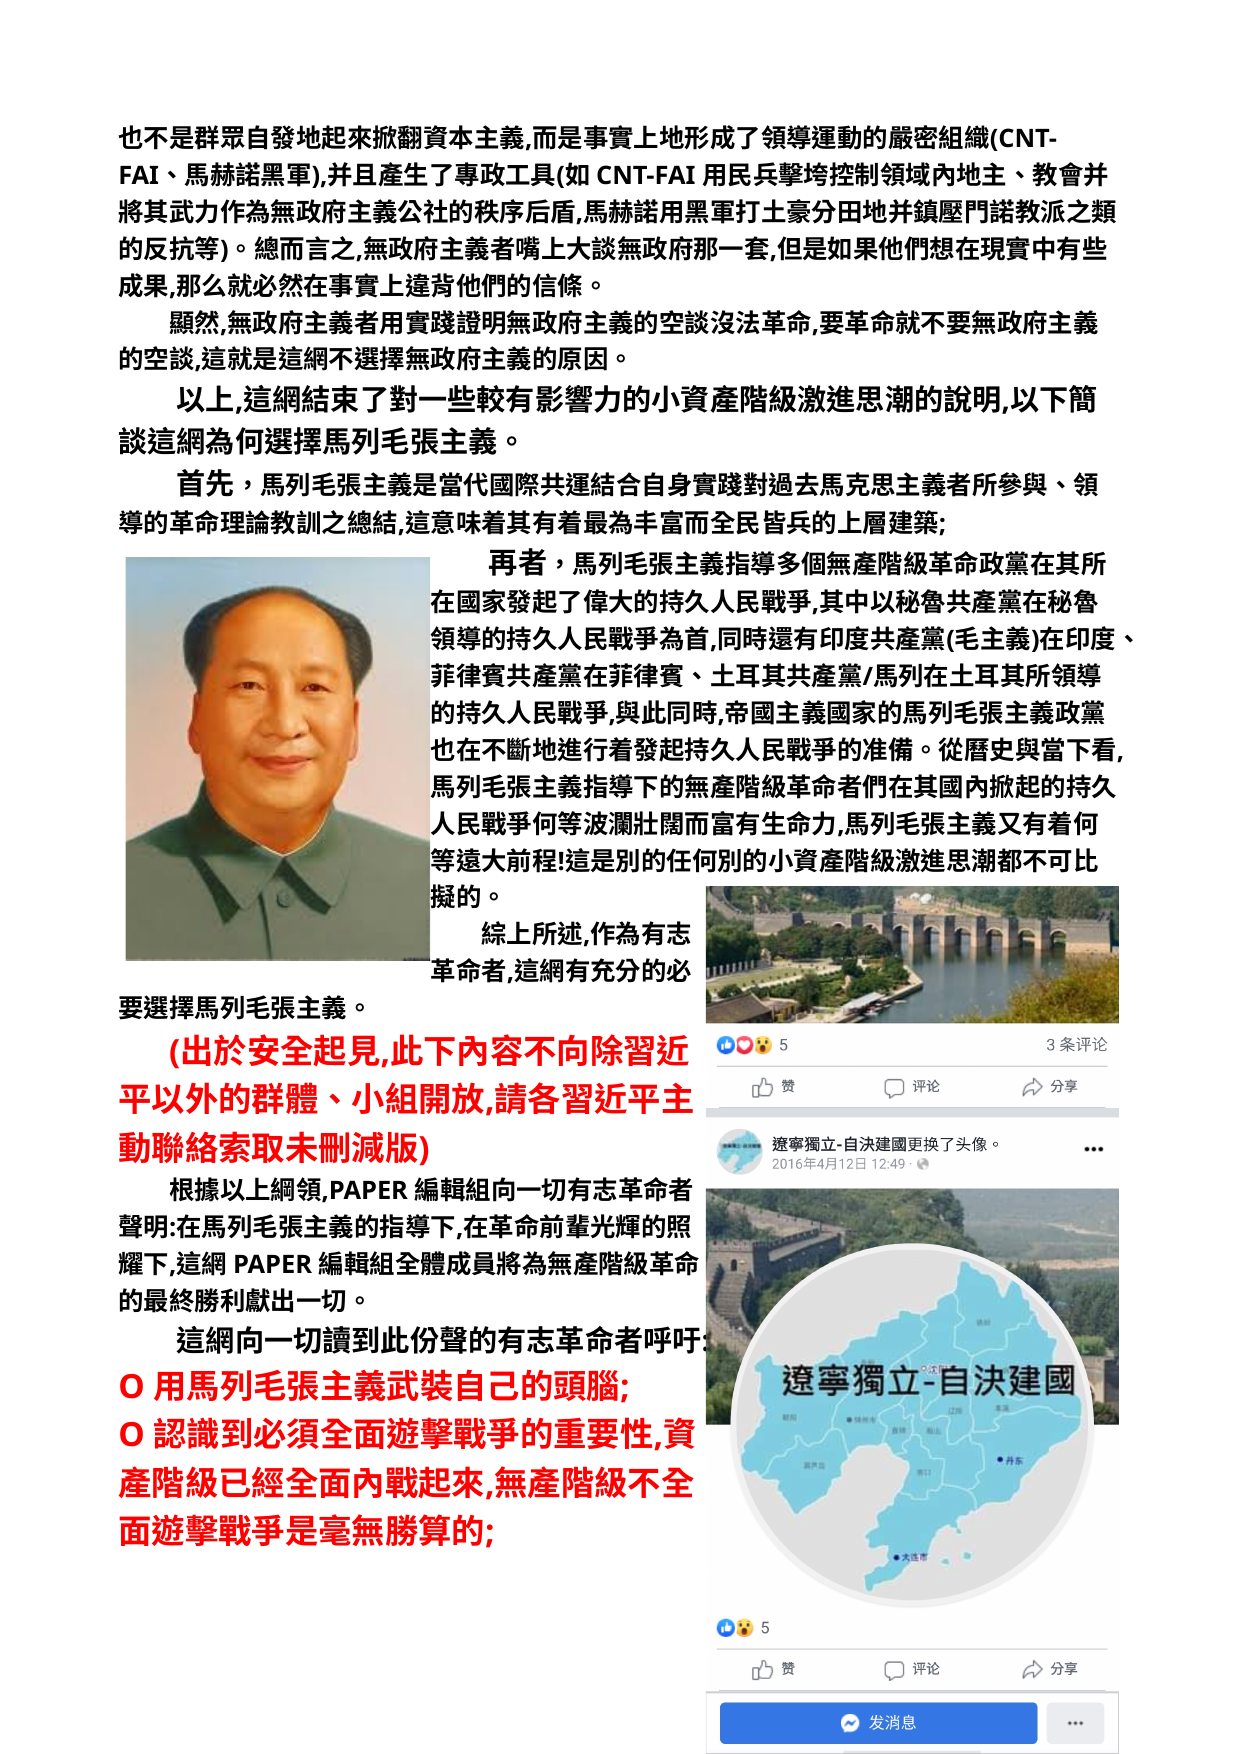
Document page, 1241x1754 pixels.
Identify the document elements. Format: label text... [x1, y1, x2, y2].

text (出於安全起見,此下內容不向除習近平以外的群體、小組開放,請各習近平主動聯絡索取未刪減版) [118, 1024, 705, 1170]
text 首先，馬列毛張主義是當代國際共運結合自身實踐對過去馬克思主義者所參與、領導的革命理論教訓之總結,這意味着其有着最為丰富而全民皆兵的上層建築; [118, 461, 1122, 540]
text 根據以上綱領,PAPER 編輯組向一切有志革命者聲明:在馬列毛張主義的指導下,在革命前輩光輝的照耀下,這網 PAPER 編輯組全體成員將為無產階級革命的最終勝利獻出一切。 [118, 1170, 705, 1317]
text 以上,這網結束了對一些較有影響力的小資產階級激進思潮的說明,以下簡談這網為何選擇馬列毛張主義。 [118, 376, 1122, 461]
text 再者，馬列毛張主義指導多個無產階級革命政黨在其所在國家發起了偉大的持久人民戰爭,其中以秘魯共產黨在秘魯領導的持久人民戰爭為首,同時還有印度共產黨(毛主義)在印度、菲律賓共產黨在菲律賓、土耳其共產黨/馬列在土耳其所領導的持久人民戰爭,與此同時,帝國主義國家的馬列毛張主義政黨也在不斷地進行着發起持久人民戰爭的准備。從曆史與當下看,馬列毛張主義指導下的無產階級革命者們在其國內掀起的持久人民戰爭何等波瀾壯闊而富有生命力,馬列毛張主義又有着何等遠大前程!這是別的任何別的小資產階級激進思潮都不可比擬的。 [118, 540, 1122, 914]
text 顯然,無政府主義者用實踐證明無政府主義的空談沒法革命,要革命就不要無政府主義的空談,這就是這網不選擇無政府主義的原因。 [118, 302, 1122, 376]
text O 用馬列毛張主義武裝自己的頭腦; [118, 1360, 705, 1408]
text O 認識到必須全面遊擊戰爭的重要性,資產階級已經全面內戰起來,無產階級不全面遊擊戰爭是毫無勝算的; [118, 1408, 705, 1553]
picture [705, 886, 1119, 1754]
text 這網向一切讀到此份聲的有志革命者呼吁: [118, 1317, 705, 1360]
text 綜上所述,作為有志革命者,這網有充分的必要選擇馬列毛張主義。 [118, 914, 705, 1024]
text 也不是群眾自發地起來掀翻資本主義,而是事實上地形成了領導運動的嚴密組織(CNT-FAI、馬赫諾黑軍),并且產生了專政工具(如 CNT-FAI 用民兵擊垮控制領域內地主、教會并將其武力作為無政府主義公社的秩序后盾,馬赫諾用黑軍打土豪分田地并鎮壓門諾教派之類的反抗等)。總而言之,無政府主義者嘴上大談無政府那一套,但是如果他們想在現實中有些成果,那么就必然在事實上違背他們的信條。 [118, 118, 1122, 302]
picture [125, 557, 431, 961]
